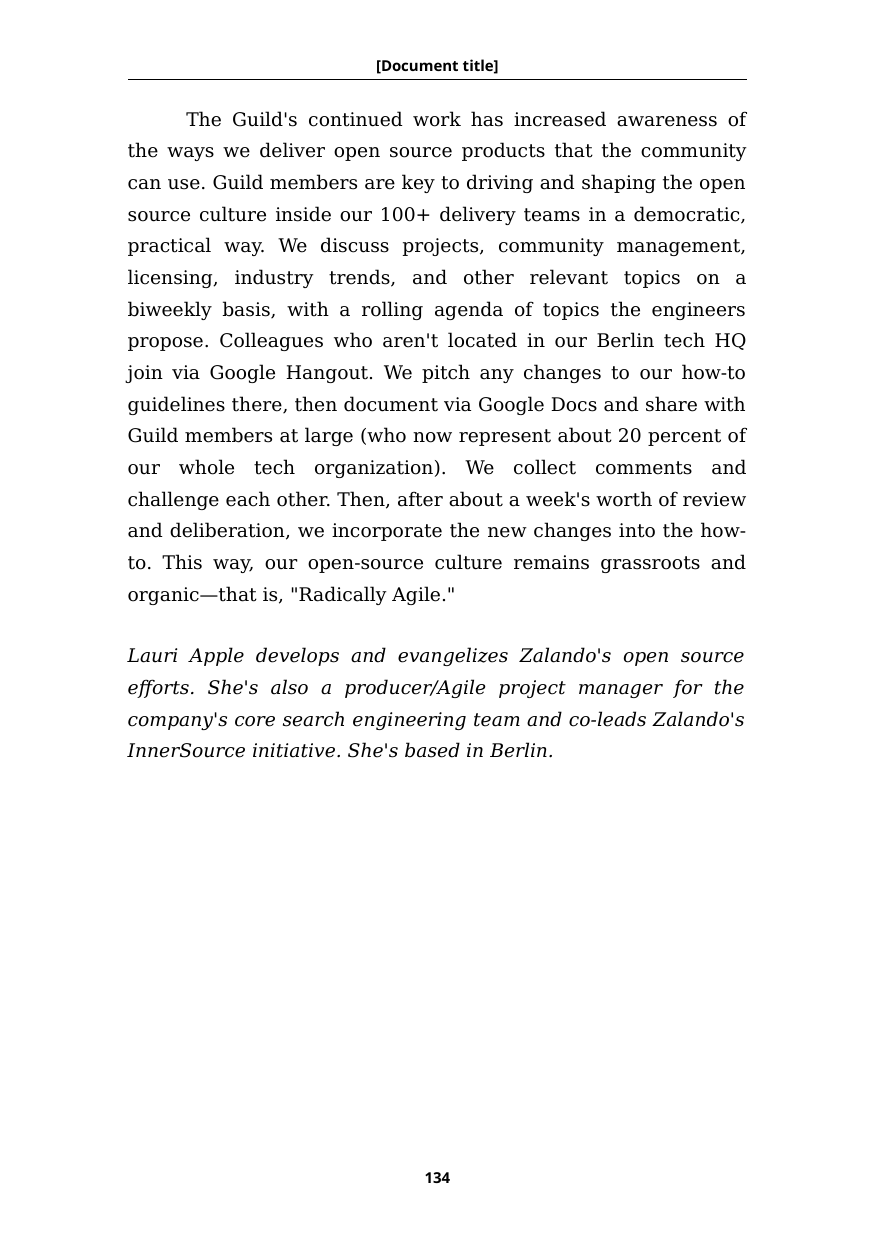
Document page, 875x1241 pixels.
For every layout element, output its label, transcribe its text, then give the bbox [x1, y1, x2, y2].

text Lauri Apple develops and evangelizes Zalando's open source efforts. She's also a producer/Agile project manager for the company's core search engineering team and co-leads Zalando's InnerSource initiative. She's based in Berlin. [127, 645, 747, 762]
text The Guild's continued work has increased awareness of the ways we deliver open source products that the community can use. Guild members are key to driving and shaping the open source culture inside our 100+ delivery teams in a democratic, practical way. We discuss projects, community management, licensing, industry trends, and other relevant topics on a biweekly basis, with a rolling agenda of topics the engineers propose. Colleagues who aren't located in our Berlin tech HQ join via Google Hangout. We pitch any changes to our how-to guidelines there, then document via Google Docs and share with Guild members at large (who now represent about 20 percent of our whole tech organization). We collect comments and challenge each other. Then, after about a week's worth of review and deliberation, we incorporate the new changes into the how-to. This way, our open-source culture remains grassroots and organic—that is, "Radically Agile." [127, 109, 747, 606]
